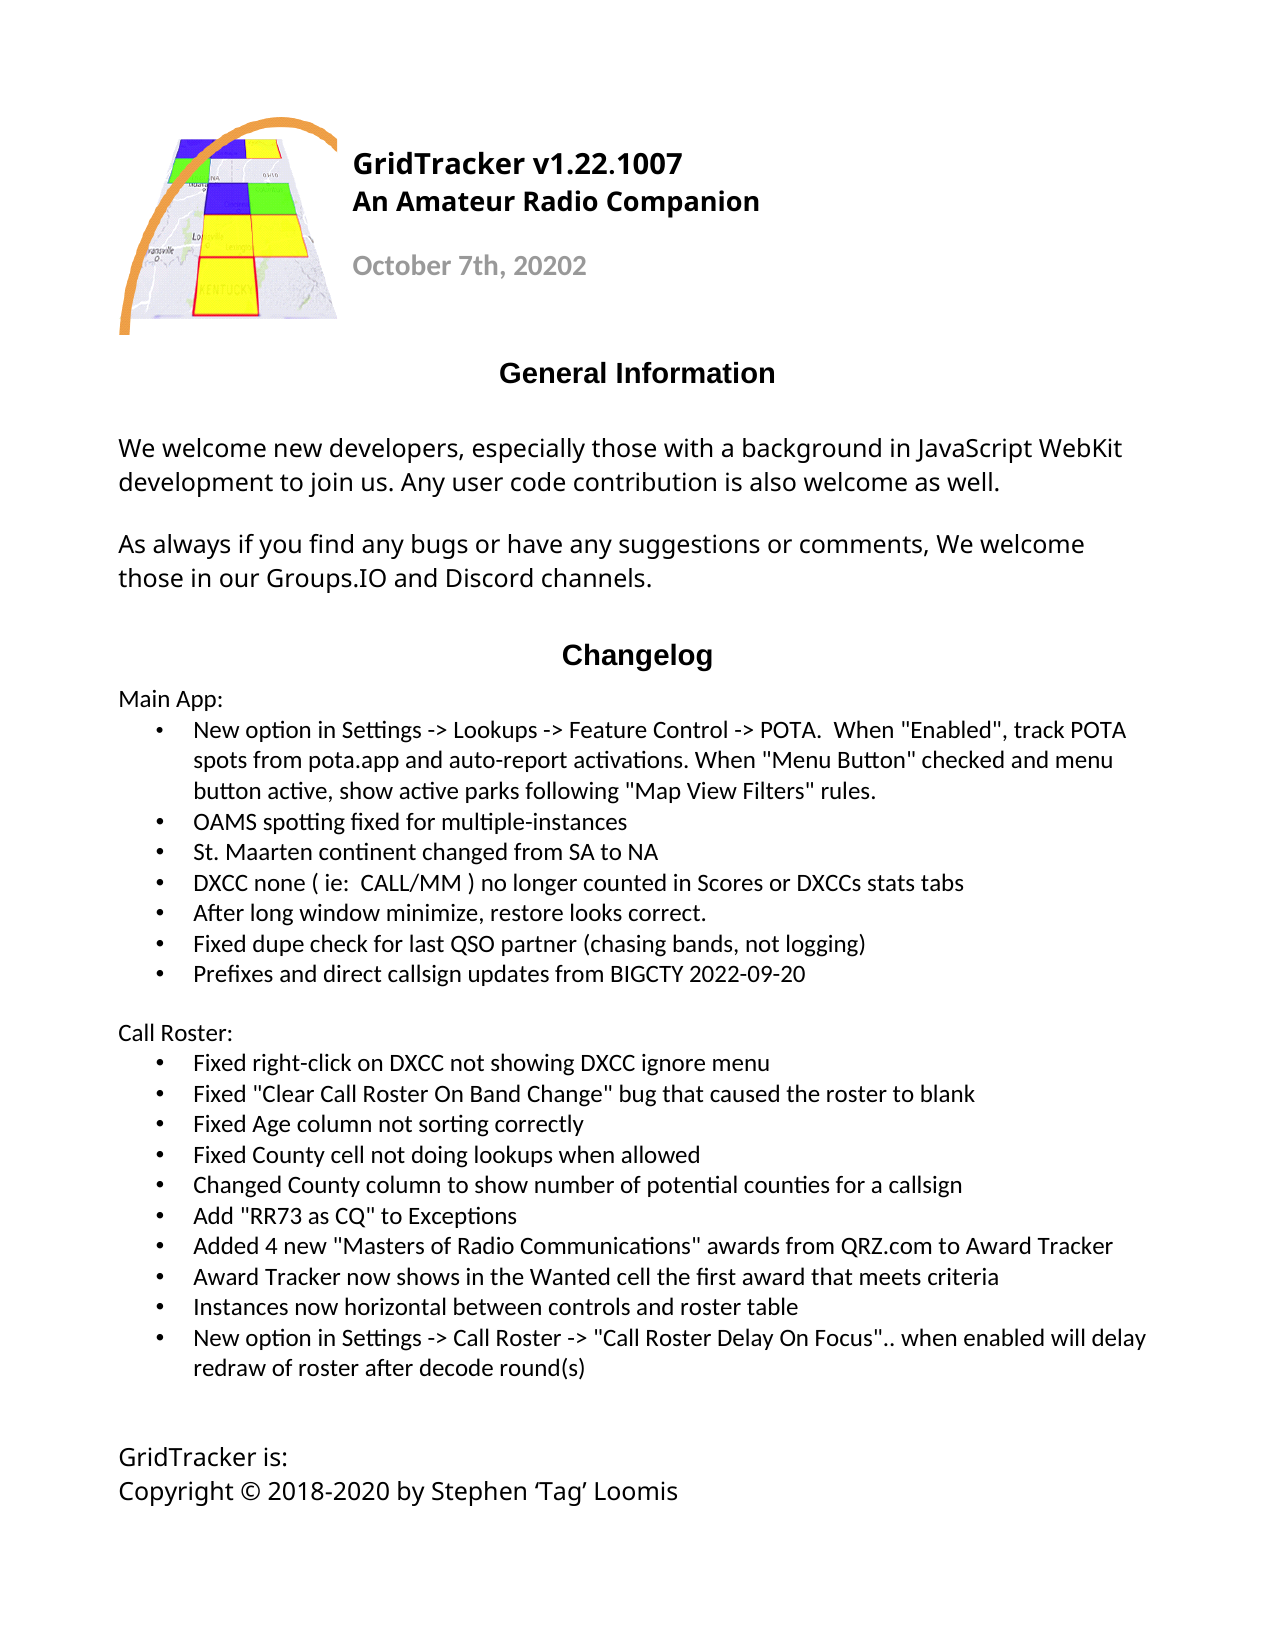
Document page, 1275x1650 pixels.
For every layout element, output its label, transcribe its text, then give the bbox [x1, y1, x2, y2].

list Add "RR73 as CQ" to Exceptions [156, 1200, 1157, 1231]
text We welcome new developers, especially those with a background in JavaScript WebKit development to join us. Any user code contribution is also welcome as well. [118, 431, 1157, 499]
text General Information [118, 356, 1157, 390]
list Fixed "Clear Call Roster On Band Change" bug that caused the roster to blank [156, 1078, 1157, 1108]
text Call Roster: [118, 1017, 1157, 1047]
list OAMS spotting fixed for multiple-instances [156, 806, 1157, 836]
list Prefixes and direct callsign updates from BIGCTY 2022-09-20 [156, 958, 1157, 989]
list Fixed Age column not sorting correctly [156, 1108, 1157, 1139]
text GridTracker is: [118, 1439, 1157, 1473]
list Added 4 new "Masters of Radio Communications" awards from QRZ.com to Award Tracker [156, 1231, 1157, 1261]
list Instances now horizontal between controls and roster table [156, 1292, 1157, 1322]
list St. Maarten continent changed from SA to NA [156, 836, 1157, 867]
list New option in Settings -> Lookups -> Feature Control -> POTA. When "Enabled", track POTA spots from pota.app and auto-report activations. When "Menu Button" checked and menu button active, show active parks following "Map View Filters" rules. [156, 714, 1157, 806]
list Fixed right-click on DXCC not showing DXCC ignore menu [156, 1047, 1157, 1078]
text Changelog [118, 637, 1157, 671]
list DXCC none ( ie: CALL/MM ) no longer counted in Scores or DXCCs stats tabs [156, 867, 1157, 897]
text Copyright © 2018-2020 by Stephen ‘Tag’ Loomis [118, 1473, 1157, 1507]
list New option in Settings -> Call Roster -> "Call Roster Delay On Focus".. when enabled will delay redraw of roster after decode round(s) [156, 1322, 1157, 1383]
list Fixed County cell not doing lookups when allowed [156, 1139, 1157, 1169]
list Fixed dupe check for last QSO partner (chasing bands, not logging) [156, 928, 1157, 958]
list After long window minimize, restore looks correct. [156, 897, 1157, 928]
text October 7th, 20202 [338, 247, 1157, 283]
list Award Tracker now shows in the Wanted cell the first award that meets criteria [156, 1261, 1157, 1292]
text As always if you find any bugs or have any suggestions or comments, We welcome those in our Groups.IO and Discord channels. [118, 527, 1157, 595]
text Main App: [118, 684, 1157, 714]
text GridTracker v1.22.1007 An Amateur Radio Companion [338, 143, 1157, 220]
list Changed County column to show number of potential counties for a callsign [156, 1169, 1157, 1200]
